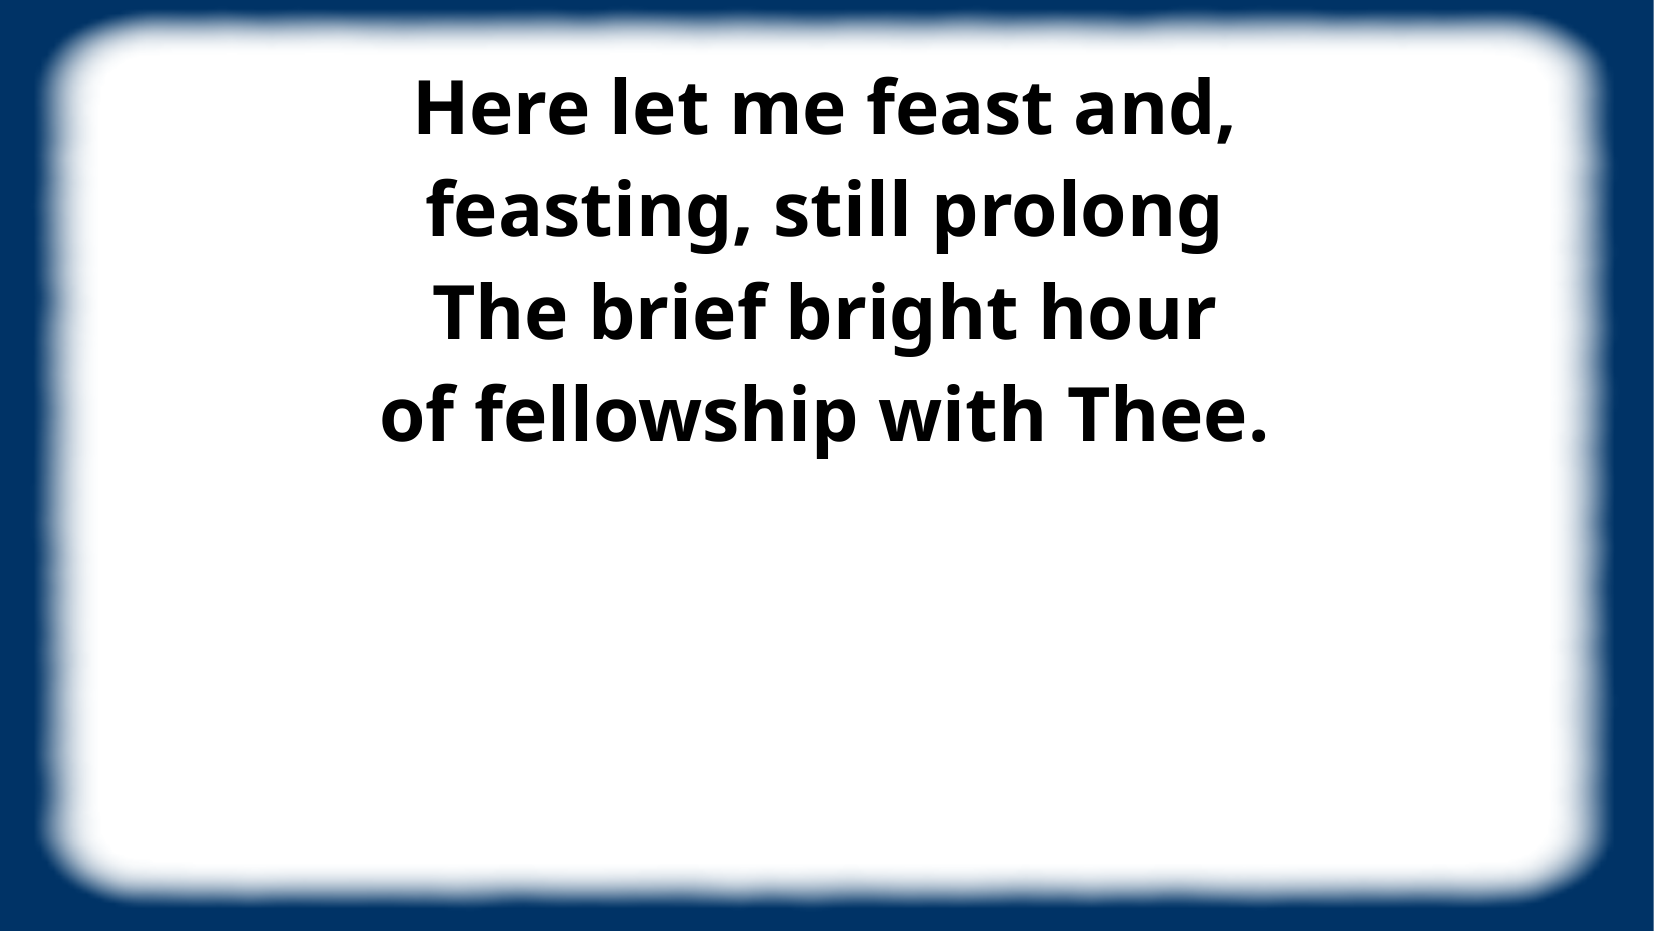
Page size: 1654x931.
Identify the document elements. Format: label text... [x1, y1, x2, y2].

picture [0, 0, 1654, 931]
text_box Here let me feast and, feasting, still prolong The brief bright hour of fellowship with Thee. [75, 46, 1576, 466]
